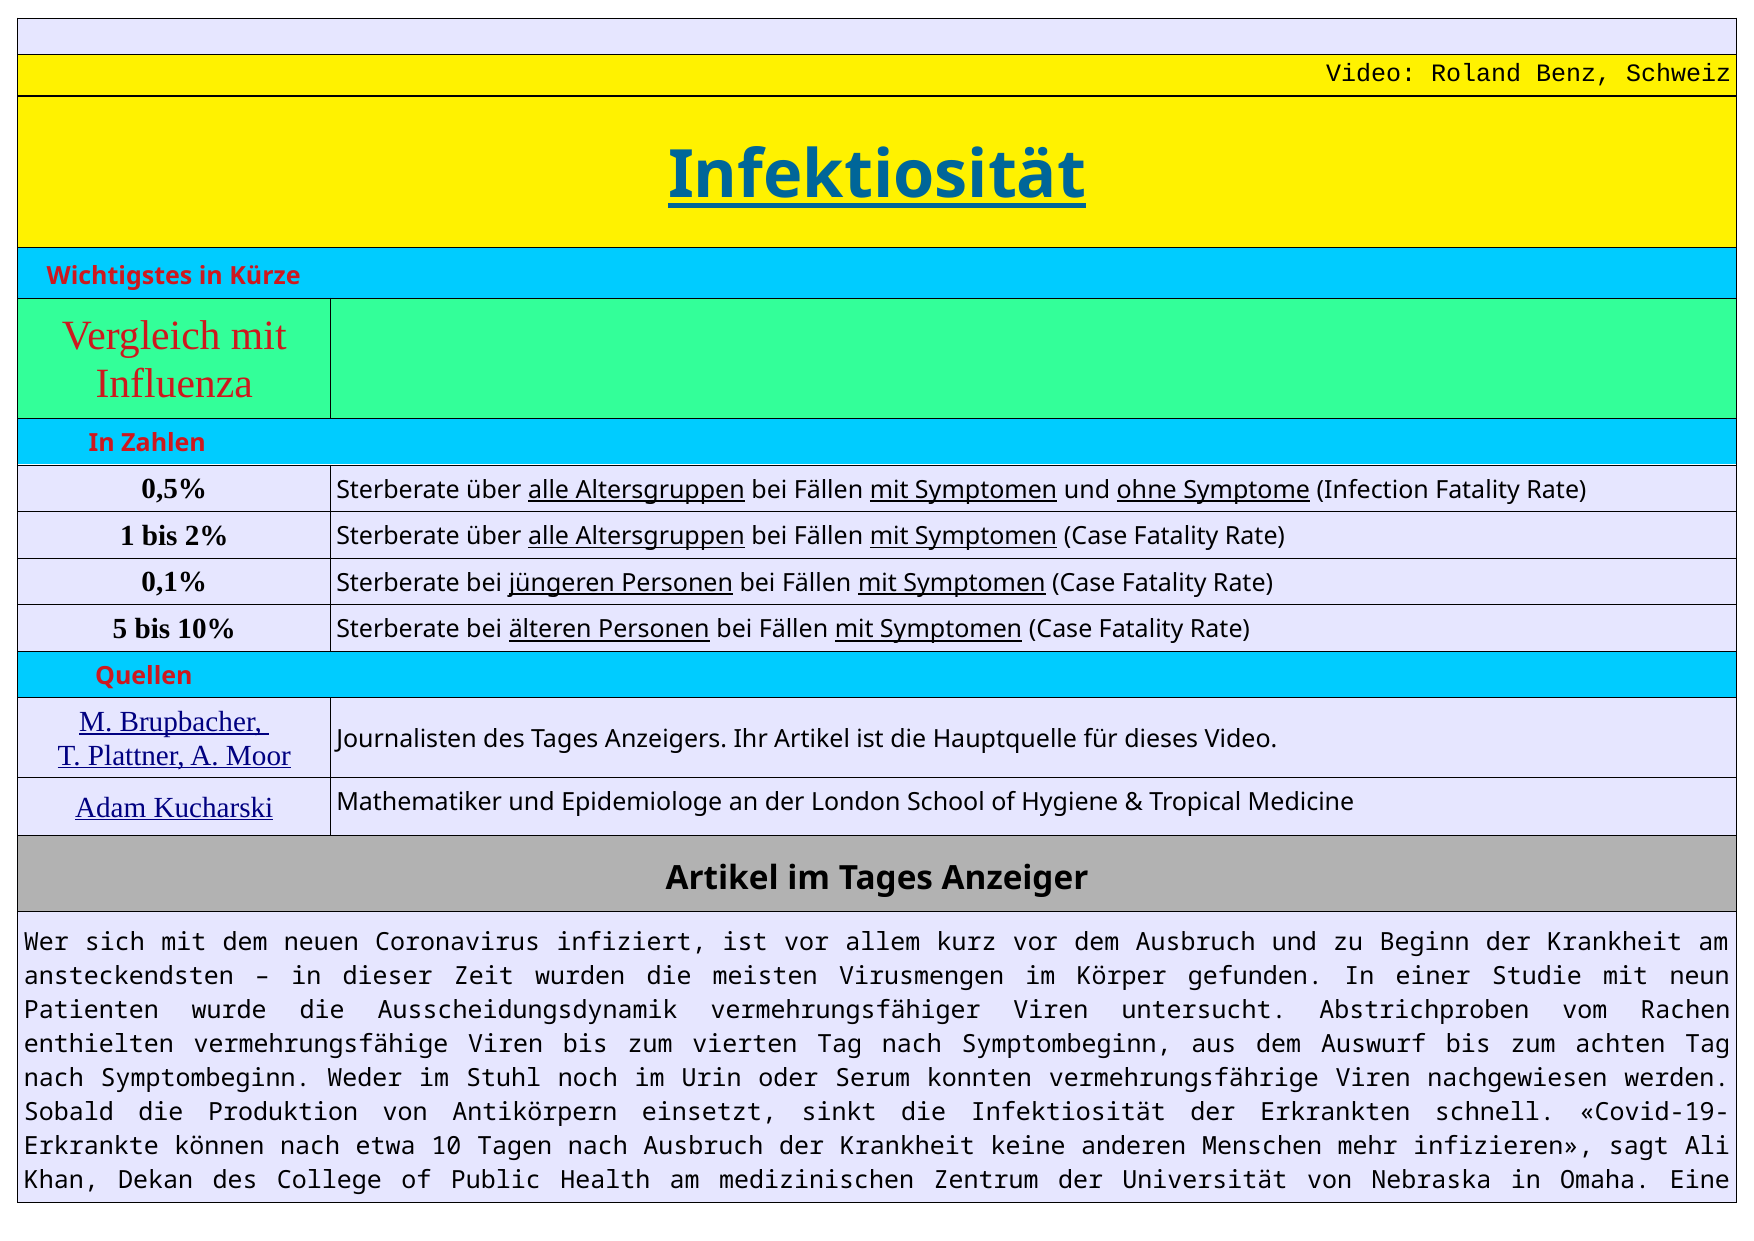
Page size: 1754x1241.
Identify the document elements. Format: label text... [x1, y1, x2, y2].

table_cell Artikel im Tages Anzeiger [18, 836, 1736, 911]
table_cell Adam Kucharski [18, 778, 330, 835]
table_cell 1 bis 2% [18, 512, 330, 558]
table_cell M. Brupbacher, T. Plattner, A. Moor [18, 698, 330, 777]
table_cell Vergleich mit Influenza [18, 299, 330, 418]
table_cell 5 bis 10% [18, 605, 330, 651]
table_cell [331, 299, 1736, 418]
table_cell Wichtigstes in Kürze [18, 248, 1736, 298]
table_cell Sterberate über alle Altersgruppen bei Fällen mit Symptomen (Case Fatality Rate) [331, 512, 1736, 558]
table_cell Sterberate über alle Altersgruppen bei Fällen mit Symptomen und ohne Symptome (Infection Fatality Rate) [331, 466, 1736, 511]
table_cell Wer sich mit dem neuen Coronavirus infiziert, ist vor allem kurz vor dem Ausbruch und zu Beginn der Krankheit am ansteckendsten – in dieser Zeit wurden die meisten Virusmengen im Körper gefunden. In einer Studie mit neun Patienten wurde die Ausscheidungsdynamik vermehrungsfähiger Viren untersucht. Abstrichproben vom Rachen enthielten vermehrungsfähige Viren bis zum vierten Tag nach Symptombeginn, aus dem Auswurf bis zum achten Tag nach Symptombeginn. Weder im Stuhl noch im Urin oder Serum konnten vermehrungsfährige Viren nachgewiesen werden. Sobald die Produktion von Antikörpern einsetzt, sinkt die Infektiosität der Erkrankten schnell. «Covid-19-Erkrankte können nach etwa 10 Tagen nach Ausbruch der Krankheit keine anderen Menschen mehr infizieren», sagt Ali Khan, Dekan des College of Public Health am medizinischen Zentrum der Universität von Nebraska in Omaha. Eine [18, 912, 1736, 1202]
table_cell In Zahlen [18, 419, 1736, 464]
table_cell Sterberate bei älteren Personen bei Fällen mit Symptomen (Case Fatality Rate) [331, 605, 1736, 651]
table_cell 0,5% [18, 466, 330, 511]
table_cell Mathematiker und Epidemiologe an der London School of Hygiene & Tropical Medicine [331, 778, 1736, 835]
table_cell Quellen [18, 652, 1736, 697]
table_cell Sterberate bei jüngeren Personen bei Fällen mit Symptomen (Case Fatality Rate) [331, 559, 1736, 604]
table_cell Video: Roland Benz, Schweiz [18, 55, 1736, 95]
table_cell Journalisten des Tages Anzeigers. Ihr Artikel ist die Hauptquelle für dieses Video. [331, 698, 1736, 777]
table_header Infektiosität [18, 97, 1736, 247]
table_cell 0,1% [18, 559, 330, 604]
